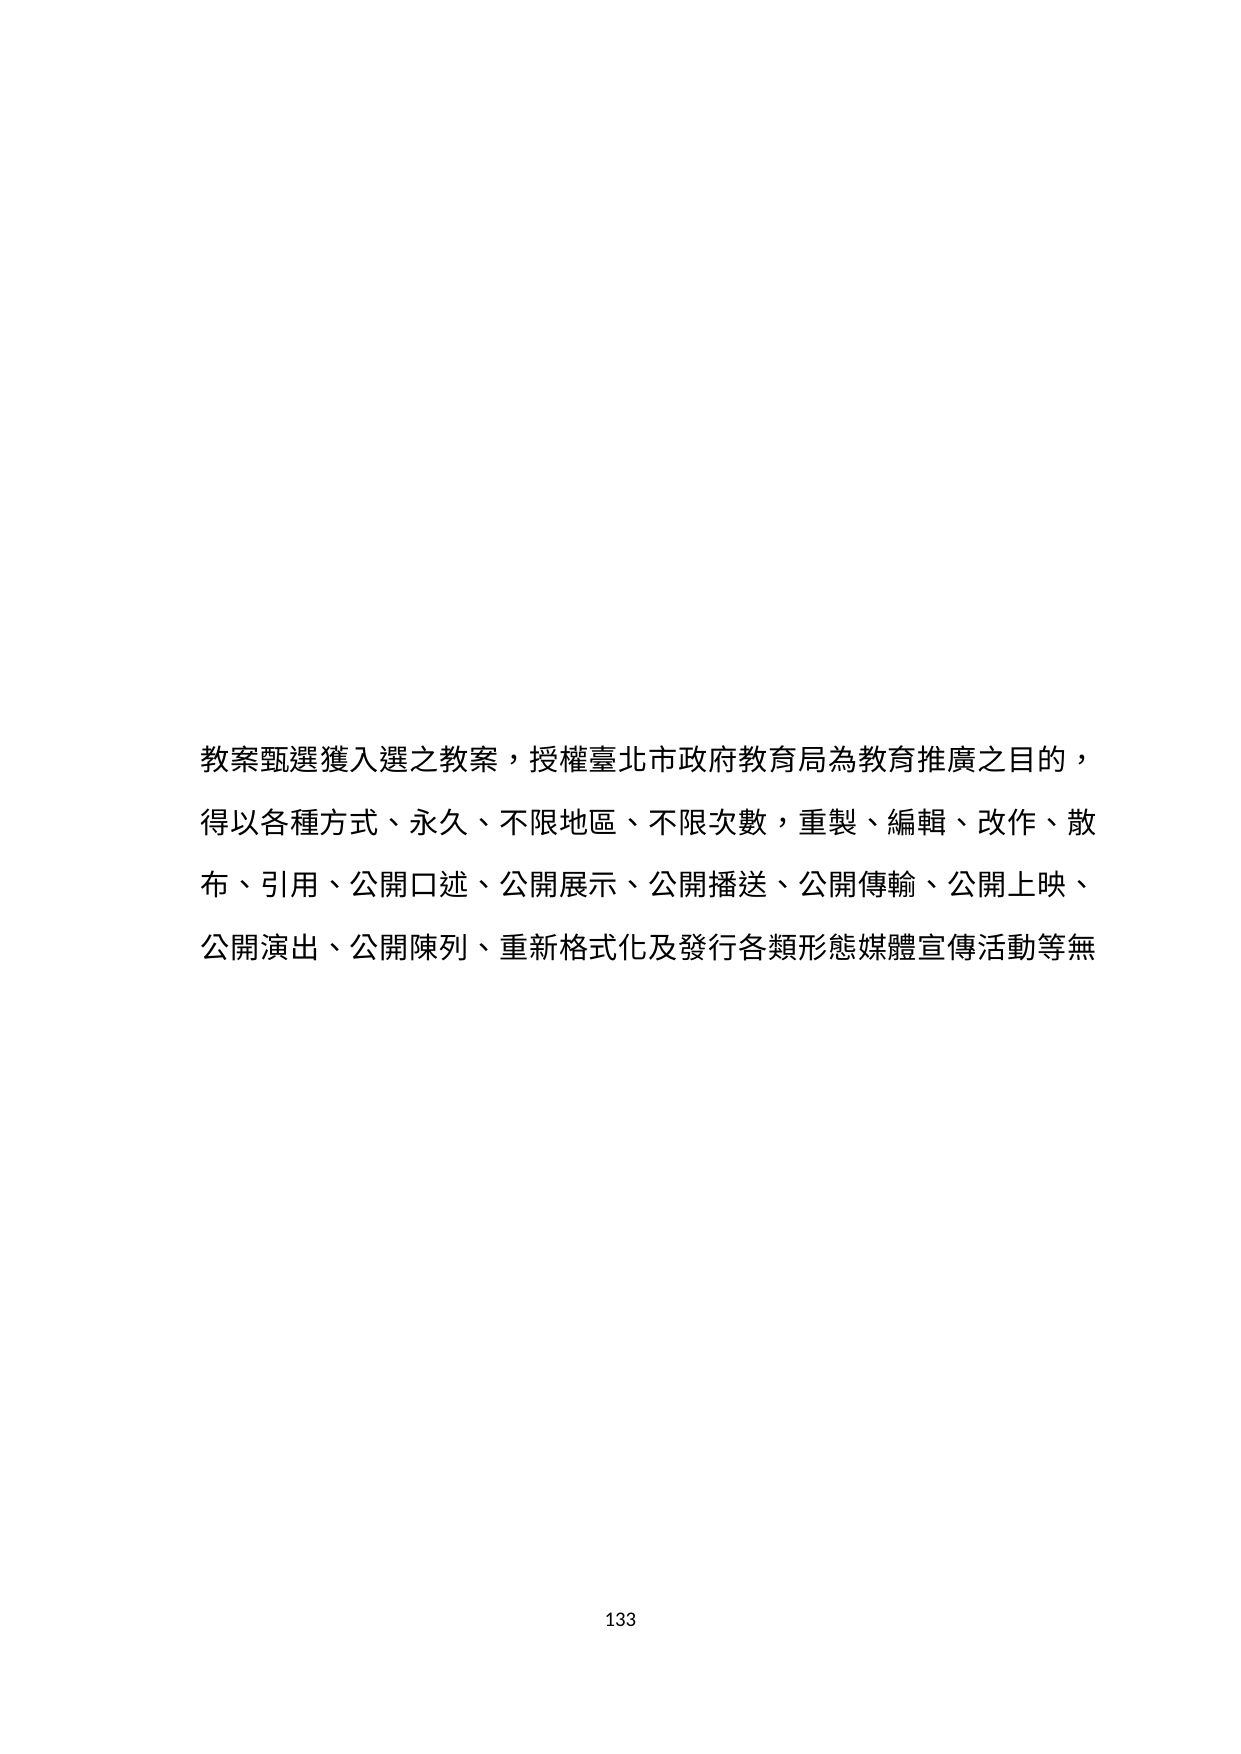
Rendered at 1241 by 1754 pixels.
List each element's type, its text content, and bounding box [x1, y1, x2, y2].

text 教案甄選獲入選之教案，授權臺北市政府教育局為教育推廣之目的，得以各種方式、永久、不限地區、不限次數，重製、編輯、改作、散布、引用、公開口述、公開展示、公開播送、公開傳輸、公開上映、公開演出、公開陳列、重新格式化及發行各類形態媒體宣傳活動等無 [200, 716, 1098, 966]
